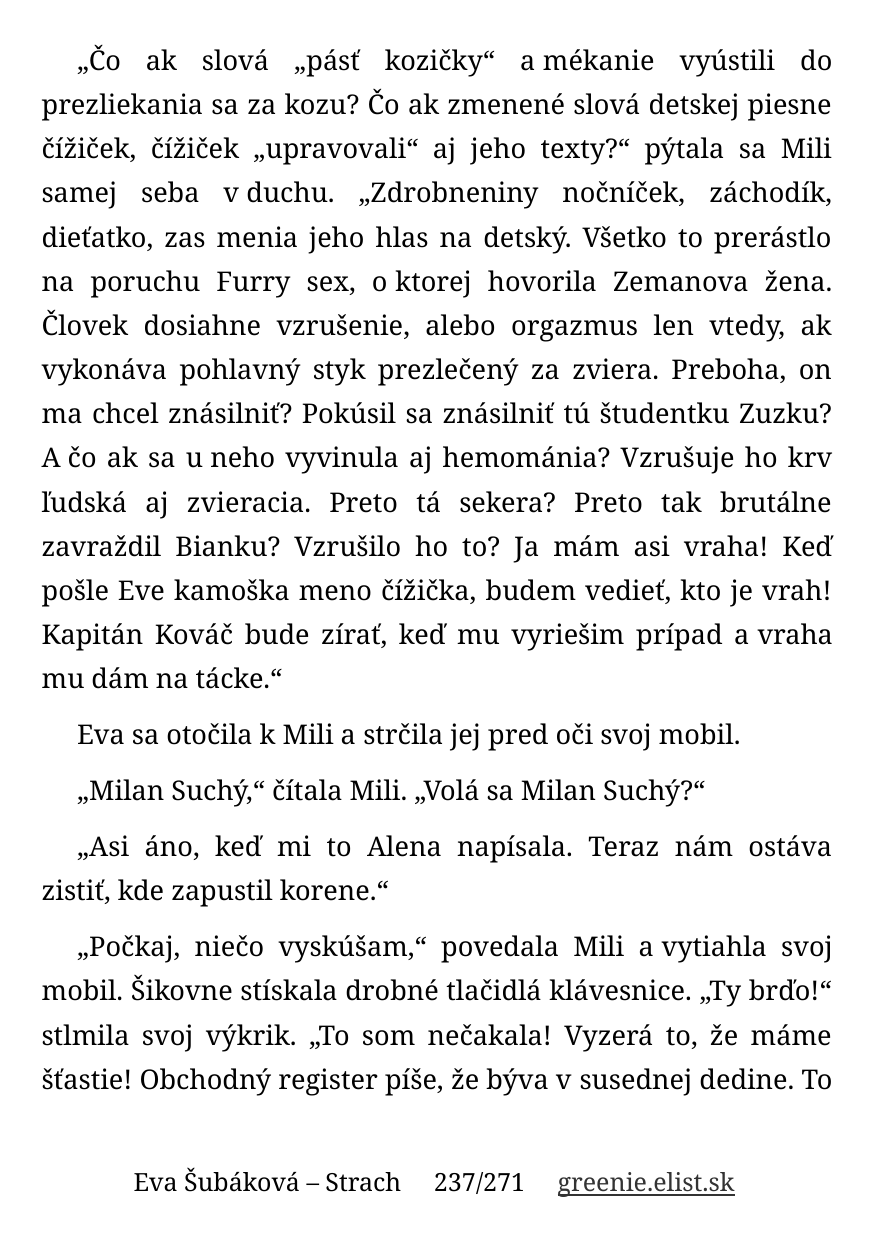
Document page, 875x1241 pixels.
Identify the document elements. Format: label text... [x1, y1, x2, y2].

text „Čo ak slová „pásť kozičky“ a mékanie vyústili do prezliekania sa za kozu? Čo ak zmenené slová detskej piesne čížiček, čížiček „upravovali“ aj jeho texty?“ pýtala sa Mili samej seba v duchu. „Zdrobneniny nočníček, záchodík, dieťatko, zas menia jeho hlas na detský. Všetko to prerástlo na poruchu Furry sex, o ktorej hovorila Zemanova žena. Človek dosiahne vzrušenie, alebo orgazmus len vtedy, ak vykonáva pohlavný styk prezlečený za zviera. Preboha, on ma chcel znásilniť? Pokúsil sa znásilniť tú študentku Zuzku? A čo ak sa u neho vyvinula aj hemománia? Vzrušuje ho krv ľudská aj zvieracia. Preto tá sekera? Preto tak brutálne zavraždil Bianku? Vzrušilo ho to? Ja mám asi vraha! Keď pošle Eve kamoška meno čížička, budem vedieť, kto je vrah! Kapitán Kováč bude zírať, keď mu vyriešim prípad a vraha mu dám na tácke.“ [41, 41, 833, 697]
text „Počkaj, niečo vyskúšam,“ povedala Mili a vytiahla svoj mobil. Šikovne stískala drobné tlačidlá klávesnice. „Ty brďo!“ stlmila svoj výkrik. „To som nečakala! Vyzerá to, že máme šťastie! Obchodný register píše, že býva v susednej dedine. To [41, 928, 833, 1097]
text Eva sa otočila k Mili a strčila jej pred oči svoj mobil. [41, 716, 833, 752]
text „Milan Suchý,“ čítala Mili. „Volá sa Milan Suchý?“ [41, 772, 833, 808]
text „Asi áno, keď mi to Alena napísala. Teraz nám ostáva zistiť, kde zapustil korene.“ [41, 827, 833, 908]
